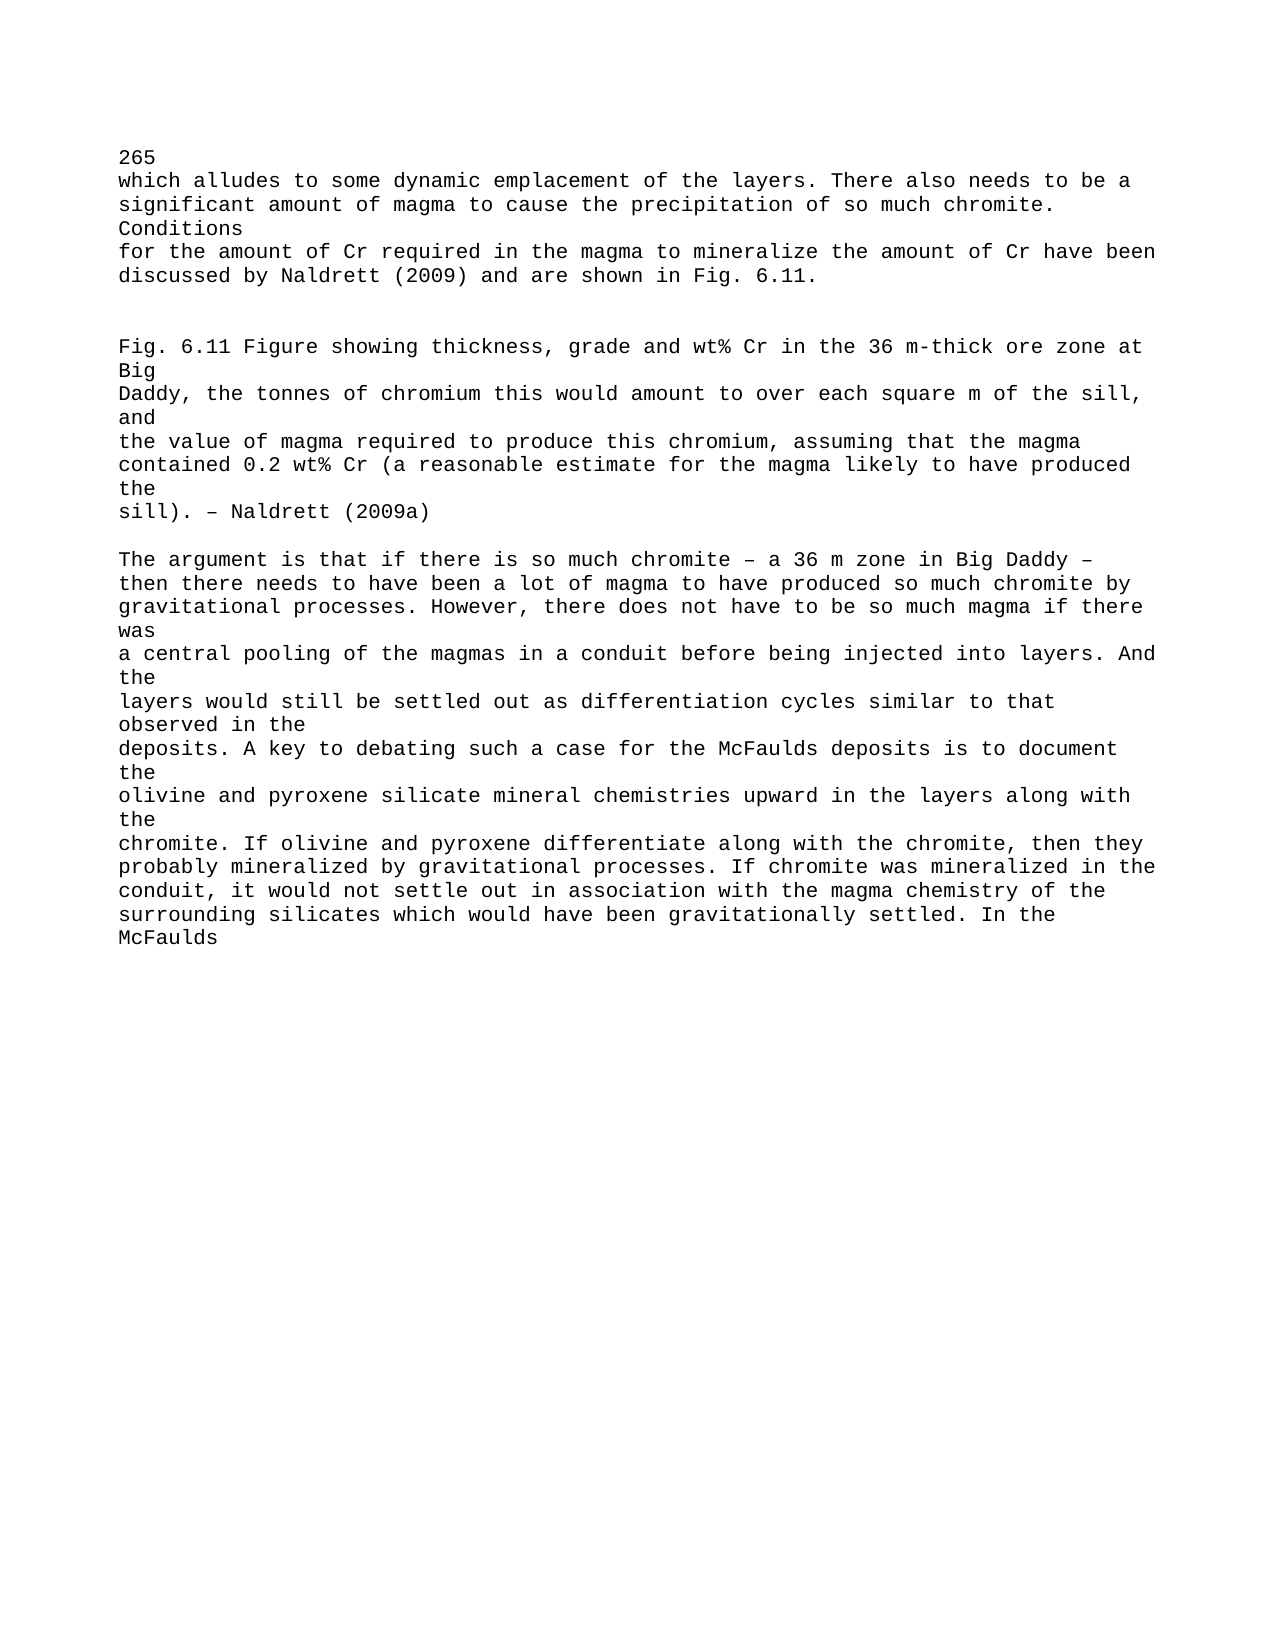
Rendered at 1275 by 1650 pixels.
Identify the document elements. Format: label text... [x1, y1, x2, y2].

text olivine and pyroxene silicate mineral chemistries upward in the layers along with the [118, 785, 1157, 833]
text Daddy, the tonnes of chromium this would amount to over each square m of the sill, and [118, 383, 1157, 431]
text discussed by Naldrett (2009) and are shown in Fig. 6.11. [118, 265, 1157, 289]
text deposits. A key to debating such a case for the McFaulds deposits is to document the [118, 738, 1157, 785]
text layers would still be settled out as differentiation cycles similar to that observed in the [118, 691, 1157, 738]
text conduit, it would not settle out in association with the magma chemistry of the [118, 880, 1157, 903]
text then there needs to have been a lot of magma to have produced so much chromite by [118, 572, 1157, 596]
text Fig. 6.11 Figure showing thickness, grade and wt% Cr in the 36 m-thick ore zone at Big [118, 336, 1157, 383]
text which alludes to some dynamic emplacement of the layers. There also needs to be a [118, 171, 1157, 194]
text contained 0.2 wt% Cr (a reasonable estimate for the magma likely to have produced the [118, 454, 1157, 502]
text probably mineralized by gravitational processes. If chromite was mineralized in the [118, 856, 1157, 880]
text significant amount of magma to cause the precipitation of so much chromite. Conditions [118, 194, 1157, 241]
text a central pooling of the magmas in a conduit before being injected into layers. And the [118, 643, 1157, 691]
text 265 [118, 147, 1157, 171]
text The argument is that if there is so much chromite – a 36 m zone in Big Daddy – [118, 549, 1157, 572]
text the value of magma required to produce this chromium, assuming that the magma [118, 431, 1157, 454]
text for the amount of Cr required in the magma to mineralize the amount of Cr have been [118, 241, 1157, 265]
text gravitational processes. However, there does not have to be so much magma if there was [118, 596, 1157, 643]
text surrounding silicates which would have been gravitationally settled. In the McFaulds [118, 903, 1157, 951]
text sill). – Naldrett (2009a) [118, 502, 1157, 525]
text chromite. If olivine and pyroxene differentiate along with the chromite, then they [118, 833, 1157, 856]
